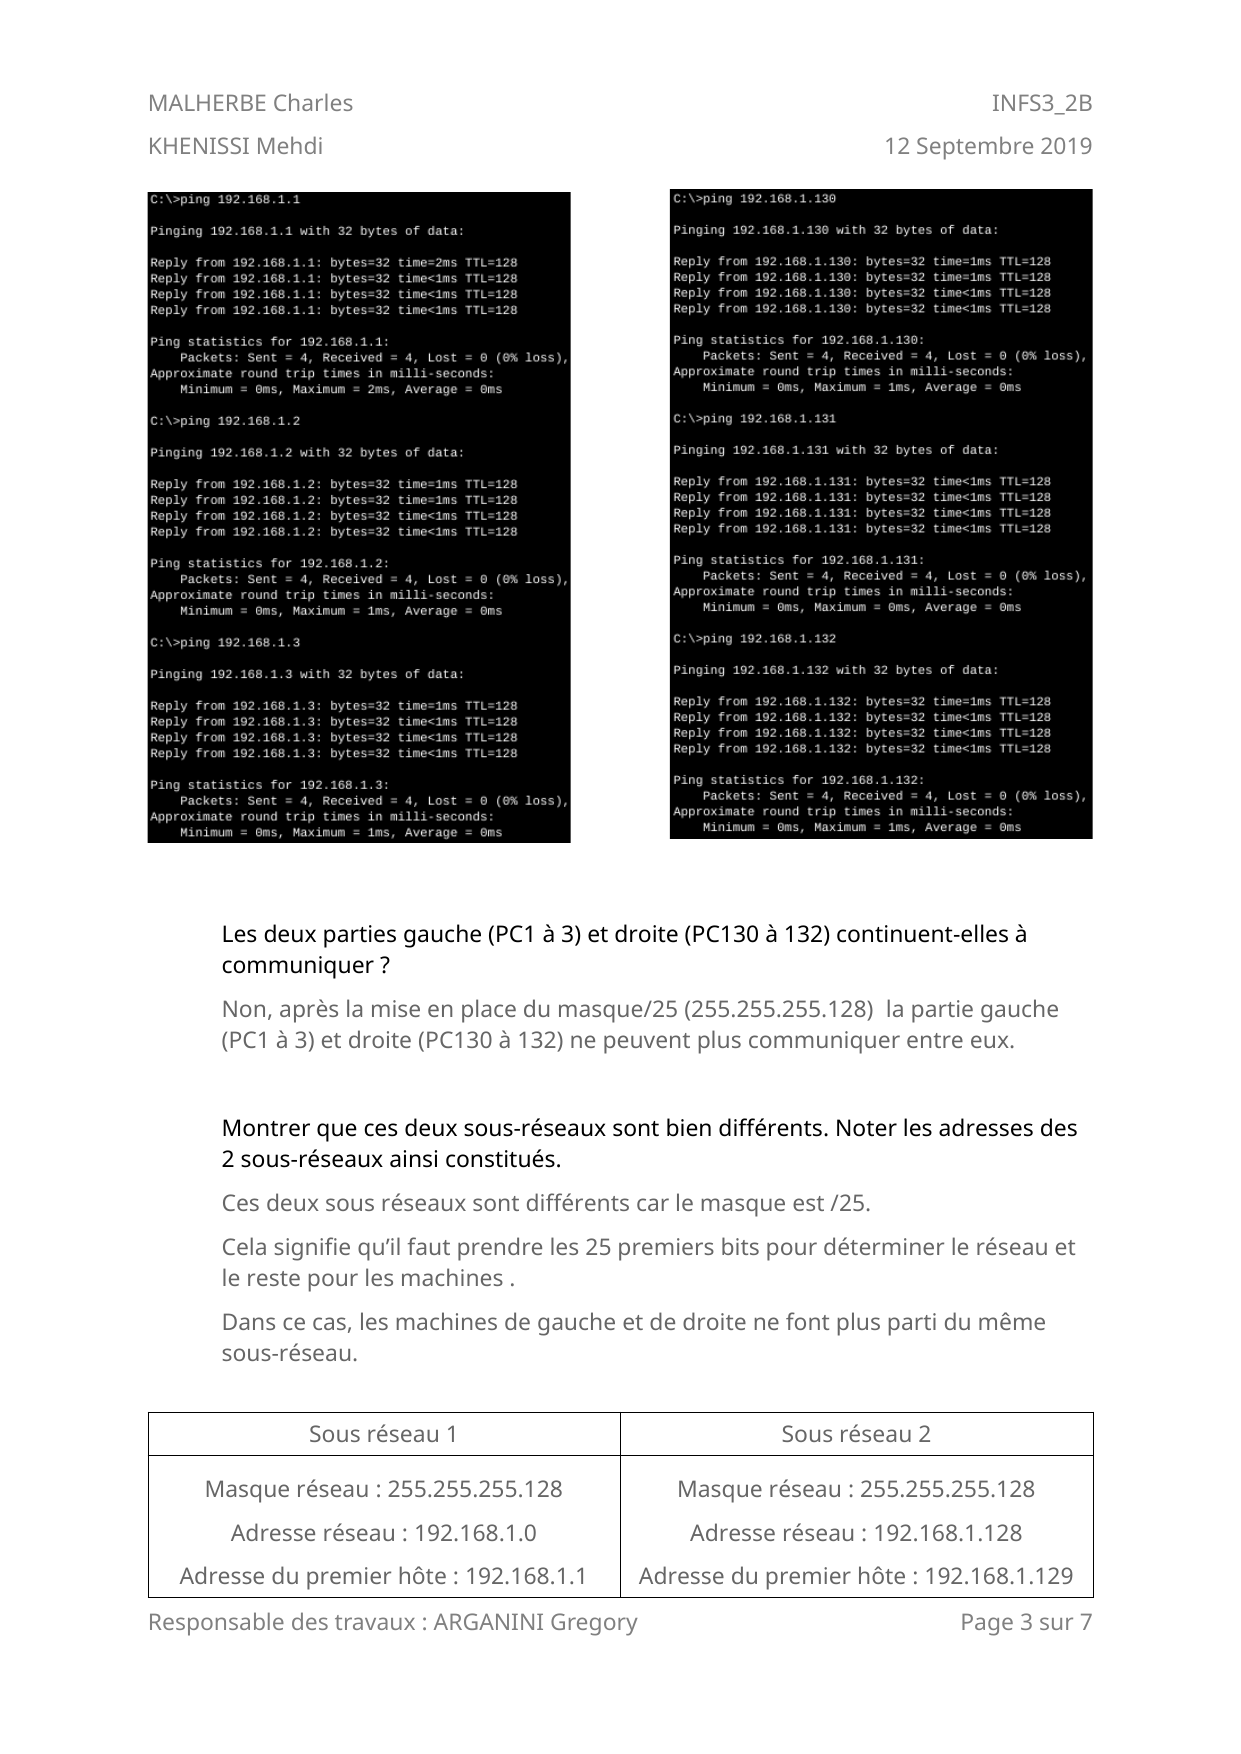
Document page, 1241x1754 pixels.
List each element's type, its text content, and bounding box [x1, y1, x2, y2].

text Cela signifie qu’il faut prendre les 25 premiers bits pour déterminer le réseau et le reste pour les machines . [221, 1230, 1093, 1293]
table_header Sous réseau 1 [149, 1413, 620, 1454]
picture [669, 189, 1093, 839]
text Ces deux sous réseaux sont différents car le masque est /25. [221, 1187, 1093, 1218]
table_cell Masque réseau : 255.255.255.128 Adresse réseau : 192.168.1.128 Adresse du premier hôte : 192.168.1.129 [621, 1456, 1093, 1597]
text Non, après la mise en place du masque/25 (255.255.255.128) la partie gauche (PC1 à 3) et droite (PC130 à 132) ne peuvent plus communiquer entre eux. [221, 993, 1093, 1055]
text Montrer que ces deux sous-réseaux sont bien différents. Noter les adresses des 2 sous-réseaux ainsi constitués. [221, 1112, 1093, 1174]
picture [147, 192, 571, 843]
table_cell Masque réseau : 255.255.255.128 Adresse réseau : 192.168.1.0 Adresse du premier hôte : 192.168.1.1 [149, 1456, 620, 1597]
table_header Sous réseau 2 [621, 1413, 1093, 1454]
text Les deux parties gauche (PC1 à 3) et droite (PC130 à 132) continuent-elles à communiquer ? [221, 918, 1093, 980]
text Dans ce cas, les machines de gauche et de droite ne font plus parti du même sous-réseau. [221, 1305, 1093, 1368]
